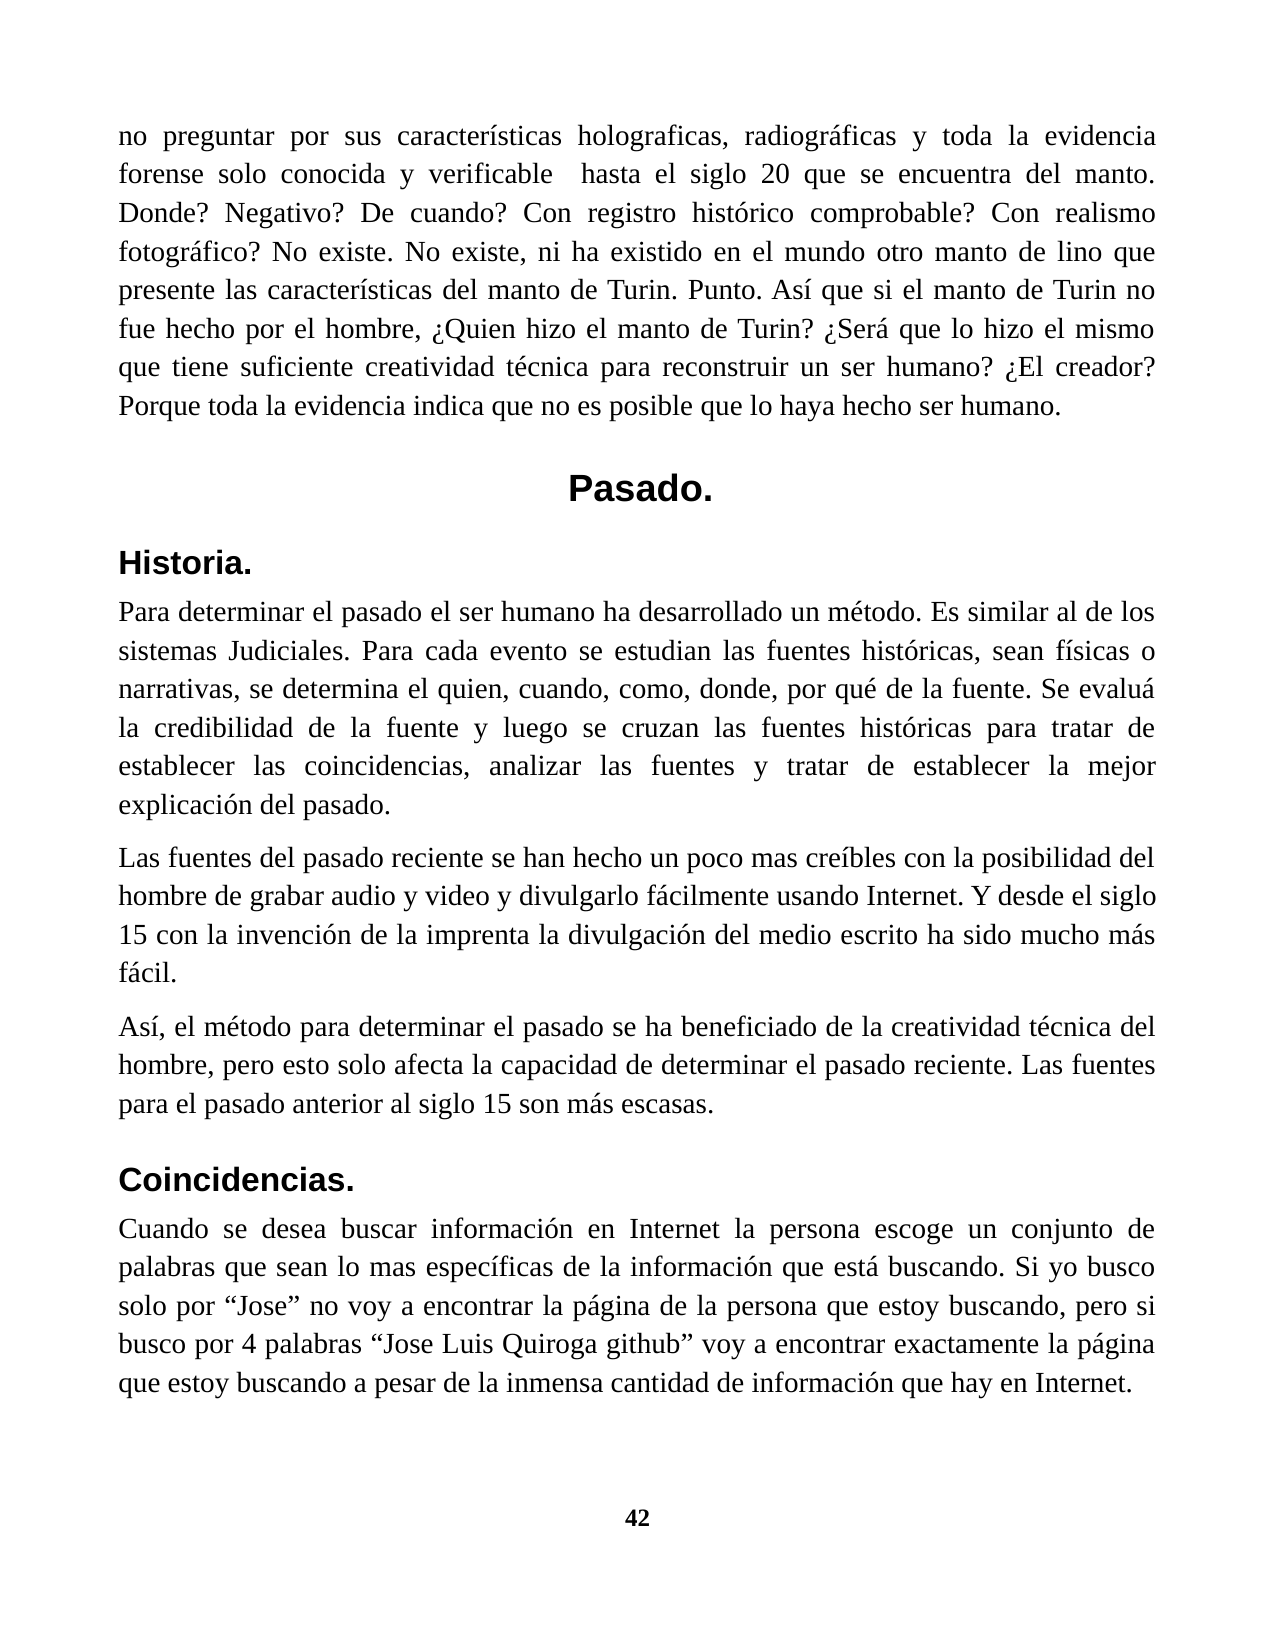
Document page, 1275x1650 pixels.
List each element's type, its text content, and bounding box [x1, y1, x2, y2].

text Así, el método para determinar el pasado se ha beneficiado de la creatividad técnica del hombre, pero esto solo afecta la capacidad de determinar el pasado reciente. Las fuentes para el pasado anterior al siglo 15 son más escasas. [118, 1009, 1157, 1119]
text Para determinar el pasado el ser humano ha desarrollado un método. Es similar al de los sistemas Judiciales. Para cada evento se estudian las fuentes históricas, sean físicas o narrativas, se determina el quien, cuando, como, donde, por qué de la fuente. Se evaluá la credibilidad de la fuente y luego se cruzan las fuentes históricas para tratar de establecer las coincidencias, analizar las fuentes y tratar de establecer la mejor explicación del pasado. [118, 594, 1157, 820]
subtitle Pasado. [124, 466, 1157, 510]
subtitle Historia. [118, 543, 1157, 582]
text Las fuentes del pasado reciente se han hecho un poco mas creíbles con la posibilidad del hombre de grabar audio y video y divulgarlo fácilmente usando Internet. Y desde el siglo 15 con la invención de la imprenta la divulgación del medio escrito ha sido mucho más fácil. [118, 840, 1157, 989]
text no preguntar por sus características holograficas, radiográficas y toda la evidencia forense solo conocida y verificable hasta el siglo 20 que se encuentra del manto. Donde? Negativo? De cuando? Con registro histórico comprobable? Con realismo fotográfico? No existe. No existe, ni ha existido en el mundo otro manto de lino que presente las características del manto de Turin. Punto. Así que si el manto de Turin no fue hecho por el hombre, ¿Quien hizo el manto de Turin? ¿Será que lo hizo el mismo que tiene suficiente creatividad técnica para reconstruir un ser humano? ¿El creador? Porque toda la evidencia indica que no es posible que lo haya hecho ser humano. [118, 118, 1157, 421]
subtitle Coincidencias. [118, 1160, 1157, 1198]
text Cuando se desea buscar información en Internet la persona escoge un conjunto de palabras que sean lo mas específicas de la información que está buscando. Si yo busco solo por “Jose” no voy a encontrar la página de la persona que estoy buscando, pero si busco por 4 palabras “Jose Luis Quiroga github” voy a encontrar exactamente la página que estoy buscando a pesar de la inmensa cantidad de información que hay en Internet. [118, 1211, 1157, 1399]
